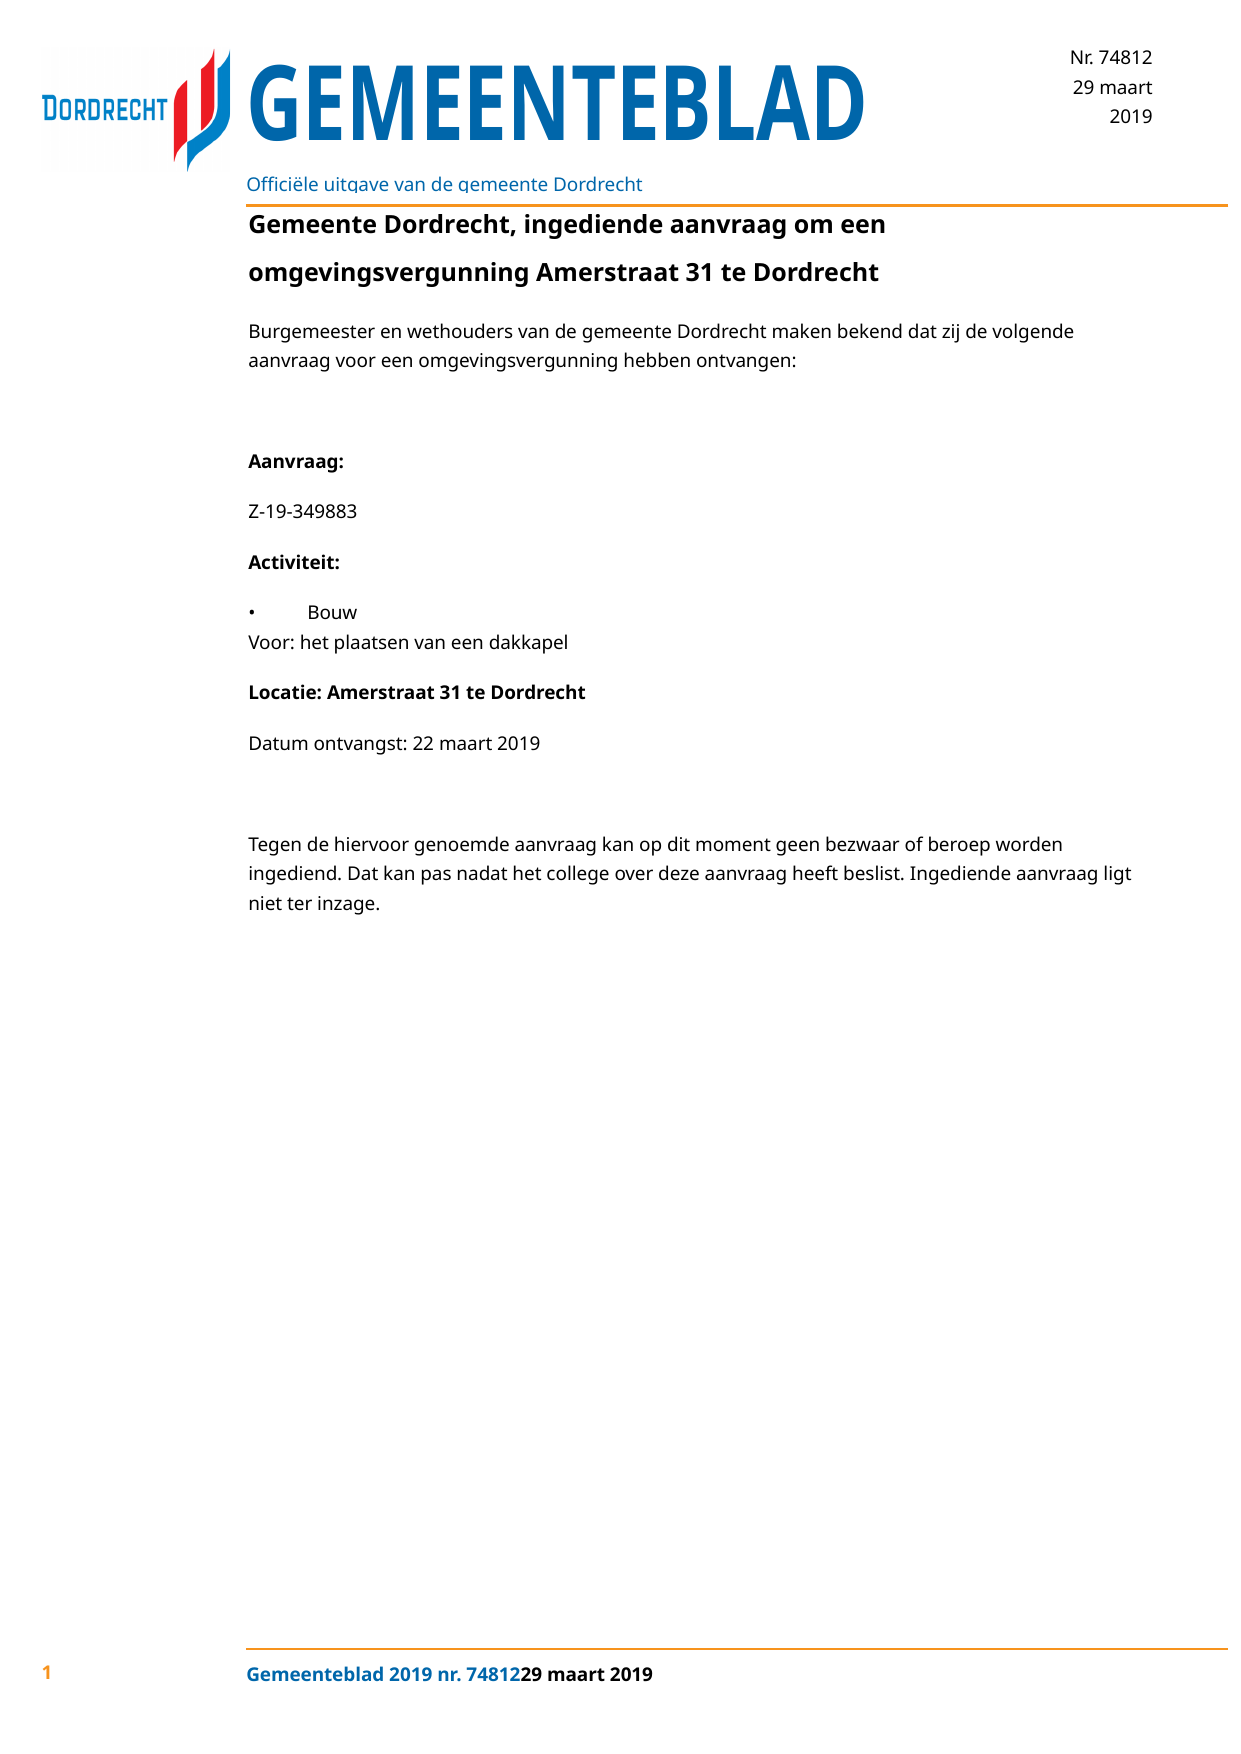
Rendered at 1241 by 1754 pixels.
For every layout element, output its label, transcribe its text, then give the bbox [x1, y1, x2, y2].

text Gemeente Dordrecht, ingediende aanvraag om een omgevingsvergunning Amerstraat 31 te Dordrecht [248, 207, 1152, 288]
text Burgemeester en wethouders van de gemeente Dordrecht maken bekend dat zij de volgende aanvraag voor een omgevingsvergunning hebben ontvangen: [248, 318, 1152, 373]
text Tegen de hiervoor genoemde aanvraag kan op dit moment geen bezwaar of beroep worden ingediend. Dat kan pas nadat het college over deze aanvraag heeft beslist. Ingediende aanvraag ligt niet ter inzage. [248, 831, 1152, 916]
text Aanvraag: [248, 448, 1152, 474]
text Z-19-349883 [248, 499, 1152, 524]
picture [41, 47, 231, 172]
text Datum ontvangst: 22 maart 2019 [248, 730, 1152, 756]
text Voor: het plaatsen van een dakkapel [248, 629, 1152, 655]
text Locatie: Amerstraat 31 te Dordrecht [248, 679, 1152, 705]
text Activiteit: [248, 549, 1152, 575]
list Bouw [248, 599, 1152, 625]
